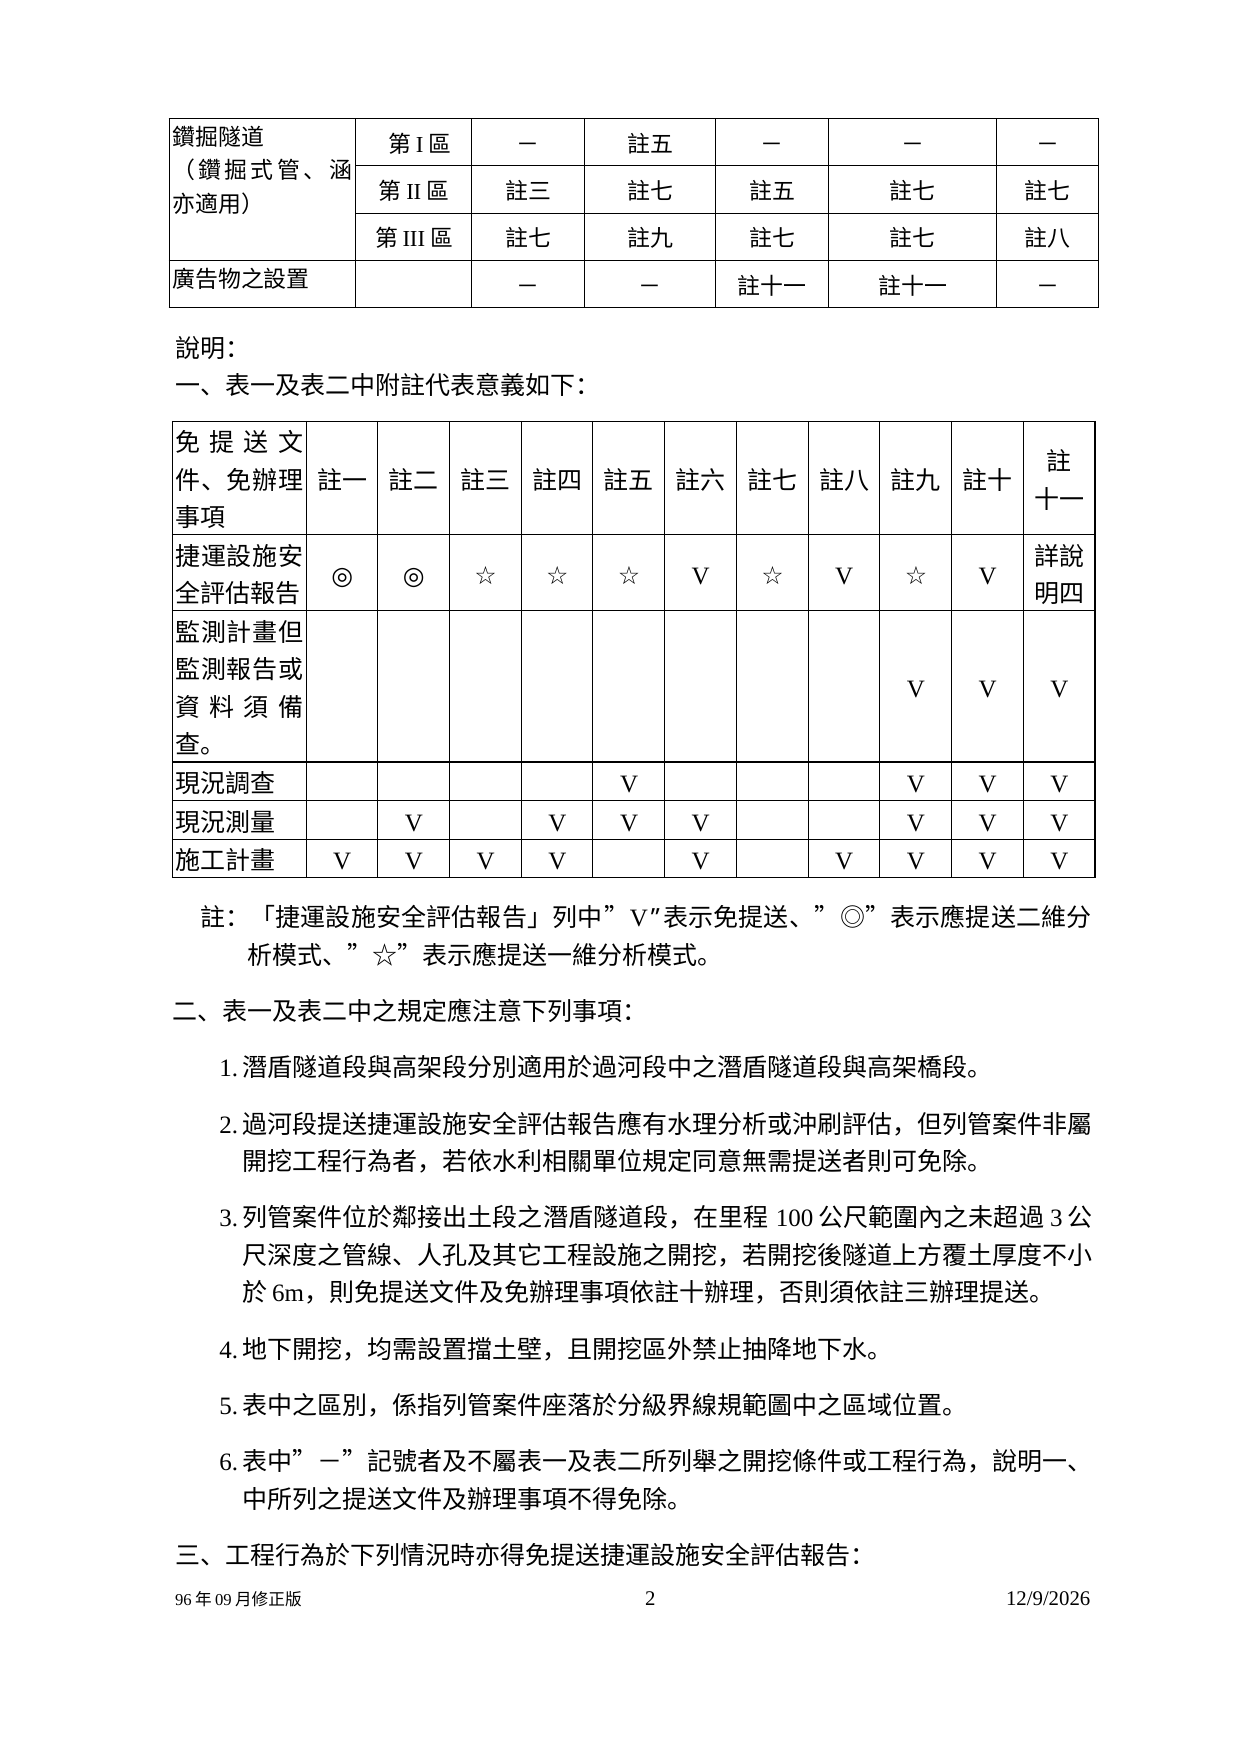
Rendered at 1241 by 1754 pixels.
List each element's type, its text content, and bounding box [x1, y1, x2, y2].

table_cell ☆ [593, 535, 664, 610]
table_cell V [880, 611, 951, 761]
table_cell [307, 763, 377, 800]
table_cell － [716, 119, 828, 165]
table_cell V [522, 840, 592, 877]
table_cell V [593, 763, 664, 800]
table_cell V [809, 535, 879, 610]
table_cell V [952, 840, 1023, 877]
table_cell 註七 [716, 214, 828, 260]
table_header 註九 [880, 422, 951, 534]
table_cell ☆ [880, 535, 951, 610]
table_cell V [1024, 611, 1094, 761]
table_cell － [585, 261, 715, 307]
table_cell [522, 763, 592, 800]
table_cell 註五 [585, 119, 715, 165]
table_cell [450, 763, 521, 800]
table_cell 註九 [585, 214, 715, 260]
text 一、表一及表二中附註代表意義如下： [175, 364, 1092, 402]
table_cell [665, 611, 736, 761]
table_cell － [997, 261, 1098, 307]
text 二、表一及表二中之規定應注意下列事項： [172, 991, 1092, 1028]
table_cell 第II區 [356, 166, 471, 213]
table_cell ☆ [737, 535, 808, 610]
table_header 註七 [737, 422, 808, 534]
list 表中之區別，係指列管案件座落於分級界線規範圖中之區域位置。 [219, 1384, 1092, 1422]
table_cell 捷運設施安全評估報告 [173, 535, 306, 610]
table_cell [356, 261, 471, 307]
table_header 註十 [952, 422, 1023, 534]
table_cell V [522, 801, 592, 838]
table_header 註八 [809, 422, 879, 534]
table_cell 施工計畫 [173, 840, 306, 877]
table_cell 廣告物之設置 [170, 261, 355, 307]
table_cell V [880, 801, 951, 838]
table_header 註 十一 [1024, 422, 1094, 534]
table_cell 註八 [997, 214, 1098, 260]
table_cell － [472, 119, 584, 165]
table_cell 註七 [829, 166, 996, 213]
table_cell [737, 611, 808, 761]
table_cell 註七 [585, 166, 715, 213]
table_cell V [809, 840, 879, 877]
table_cell 註五 [716, 166, 828, 213]
table_cell [665, 763, 736, 800]
table_cell V [665, 801, 736, 838]
table_cell 註十一 [829, 261, 996, 307]
table_cell [737, 840, 808, 877]
table_cell [378, 611, 449, 761]
table_cell [593, 840, 664, 877]
table_cell 詳說明四 [1024, 535, 1094, 610]
table_header 註二 [378, 422, 449, 534]
table_cell [522, 611, 592, 761]
table_cell [593, 611, 664, 761]
table_cell ◎ [378, 535, 449, 610]
table_cell V [378, 801, 449, 838]
table_header 註五 [593, 422, 664, 534]
table_cell 註七 [472, 214, 584, 260]
table_cell [450, 801, 521, 838]
table_cell V [665, 535, 736, 610]
list 潛盾隧道段與高架段分別適用於過河段中之潛盾隧道段與高架橋段。 [219, 1047, 1092, 1084]
text 註：「捷運設施安全評估報告」列中”V”表示免提送、”◎”表示應提送二維分析模式、”☆”表示應提送一維分析模式。 [200, 897, 1092, 972]
text 三、工程行為於下列情況時亦得免提送捷運設施安全評估報告： [175, 1534, 1092, 1572]
table_header 註一 [307, 422, 377, 534]
table_cell V [378, 840, 449, 877]
table_cell [809, 801, 879, 838]
list 地下開挖，均需設置擋土壁，且開挖區外禁止抽降地下水。 [219, 1328, 1092, 1366]
table_cell 註十一 [716, 261, 828, 307]
text 說明： [175, 327, 1092, 364]
table_cell 第III區 [356, 214, 471, 260]
table_cell [737, 763, 808, 800]
table_cell 註七 [997, 166, 1098, 213]
table_cell [809, 763, 879, 800]
table_cell [307, 611, 377, 761]
table_cell [737, 801, 808, 838]
table_cell V [952, 535, 1023, 610]
table_cell V [952, 763, 1023, 800]
table_cell 第I區 [356, 119, 471, 165]
table_header 註四 [522, 422, 592, 534]
table_cell V [593, 801, 664, 838]
table_cell V [880, 840, 951, 877]
list 列管案件位於鄰接出土段之潛盾隧道段，在里程100公尺範圍內之未超過3公尺深度之管線、人孔及其它工程設施之開挖，若開挖後隧道上方覆土厚度不小於6m，則免提送文件及免辦理事項依註十辦理，否則須依註三辦理提送。 [219, 1197, 1092, 1309]
table_cell 監測計畫但監測報告或資料須備查。 [173, 611, 306, 761]
table_cell [809, 611, 879, 761]
table_cell [307, 801, 377, 838]
table_cell V [1024, 840, 1094, 877]
table_cell － [829, 119, 996, 165]
table_cell V [450, 840, 521, 877]
table_cell V [952, 611, 1023, 761]
table_cell V [307, 840, 377, 877]
table_cell 現況調查 [173, 763, 306, 800]
table_header 註三 [450, 422, 521, 534]
table_cell [378, 763, 449, 800]
table_cell V [665, 840, 736, 877]
list 過河段提送捷運設施安全評估報告應有水理分析或沖刷評估，但列管案件非屬開挖工程行為者，若依水利相關單位規定同意無需提送者則可免除。 [219, 1103, 1092, 1178]
table_cell ☆ [450, 535, 521, 610]
table_cell V [1024, 801, 1094, 838]
table_cell 鑽掘隧道 （鑽掘式管、涵亦適用） [170, 119, 355, 260]
table_cell V [1024, 763, 1094, 800]
table_header 免提送文件、免辦理事項 [173, 422, 306, 534]
table_header 註六 [665, 422, 736, 534]
table_cell ◎ [307, 535, 377, 610]
table_cell [450, 611, 521, 761]
table_cell － [472, 261, 584, 307]
table_cell 現況測量 [173, 801, 306, 838]
table_cell 註七 [829, 214, 996, 260]
table_cell － [997, 119, 1098, 165]
table_cell ☆ [522, 535, 592, 610]
list 表中”－”記號者及不屬表一及表二所列舉之開挖條件或工程行為，說明一、中所列之提送文件及辦理事項不得免除。 [219, 1441, 1092, 1516]
table_cell 註三 [472, 166, 584, 213]
table_cell V [880, 763, 951, 800]
table_cell V [952, 801, 1023, 838]
